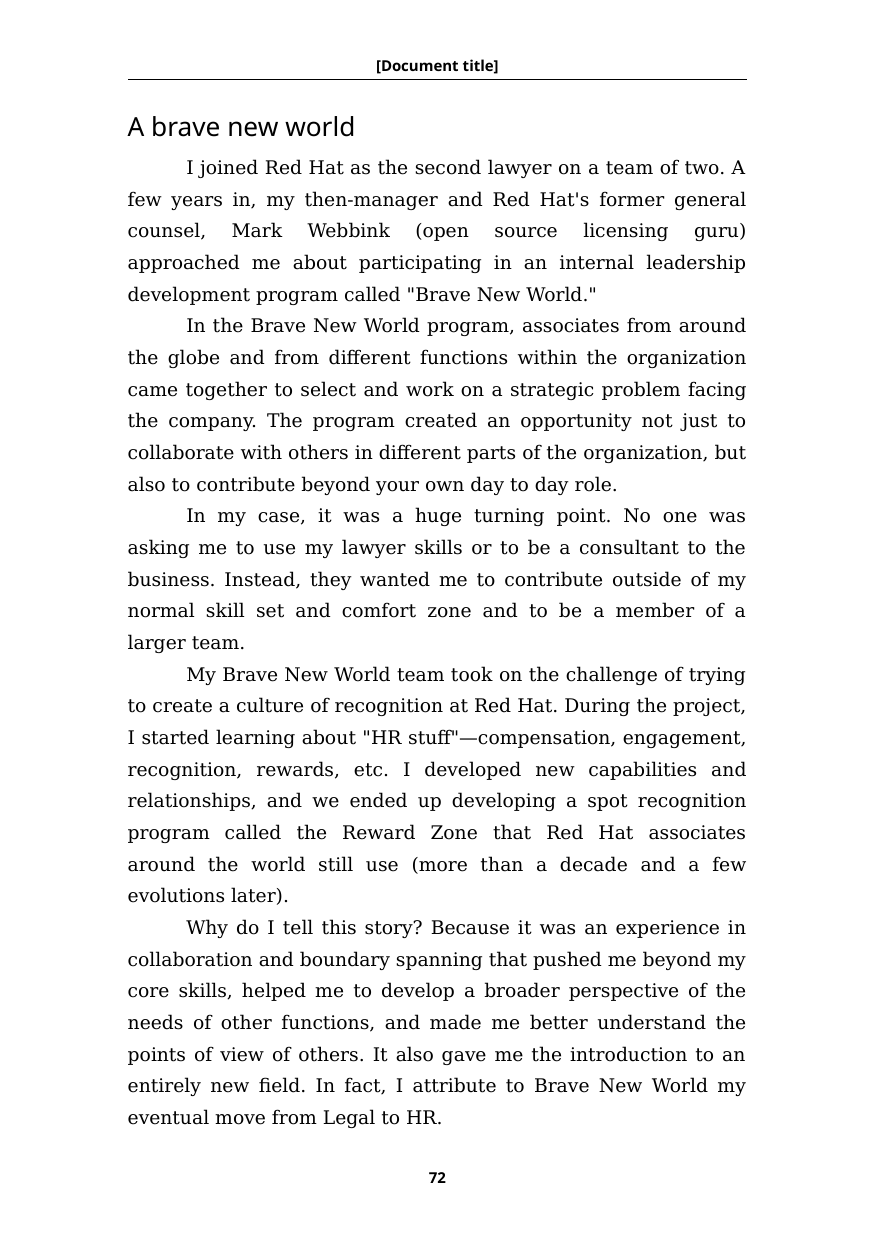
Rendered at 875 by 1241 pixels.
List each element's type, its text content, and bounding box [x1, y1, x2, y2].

text My Brave New World team took on the challenge of trying to create a culture of recognition at Red Hat. During the project, I started learning about "HR stuff"—compensation, engagement, recognition, rewards, etc. I developed new capabilities and relationships, and we ended up developing a spot recognition program called the Reward Zone that Red Hat associates around the world still use (more than a decade and a few evolutions later). [127, 664, 747, 907]
text In the Brave New World program, associates from around the globe and from different functions within the organization came together to select and work on a strategic problem facing the company. The program created an opportunity not just to collaborate with others in different parts of the organization, but also to contribute beyond your own day to day role. [127, 315, 747, 496]
text Why do I tell this story? Because it was an experience in collaboration and boundary spanning that pushed me beyond my core skills, helped me to develop a broader perspective of the needs of other functions, and made me better understand the points of view of others. It also gave me the introduction to an entirely new field. In fact, I attribute to Brave New World my eventual move from Legal to HR. [127, 917, 747, 1129]
text In my case, it was a huge turning point. No one was asking me to use my lawyer skills or to be a consultant to the business. Instead, they wanted me to contribute outside of my normal skill set and comfort zone and to be a member of a larger team. [127, 505, 747, 654]
subtitle A brave new world [127, 109, 747, 144]
text I joined Red Hat as the second lawyer on a team of two. A few years in, my then-manager and Red Hat's former general counsel, Mark Webbink (open source licensing guru) approached me about participating in an internal leadership development program called "Brave New World." [127, 157, 747, 306]
